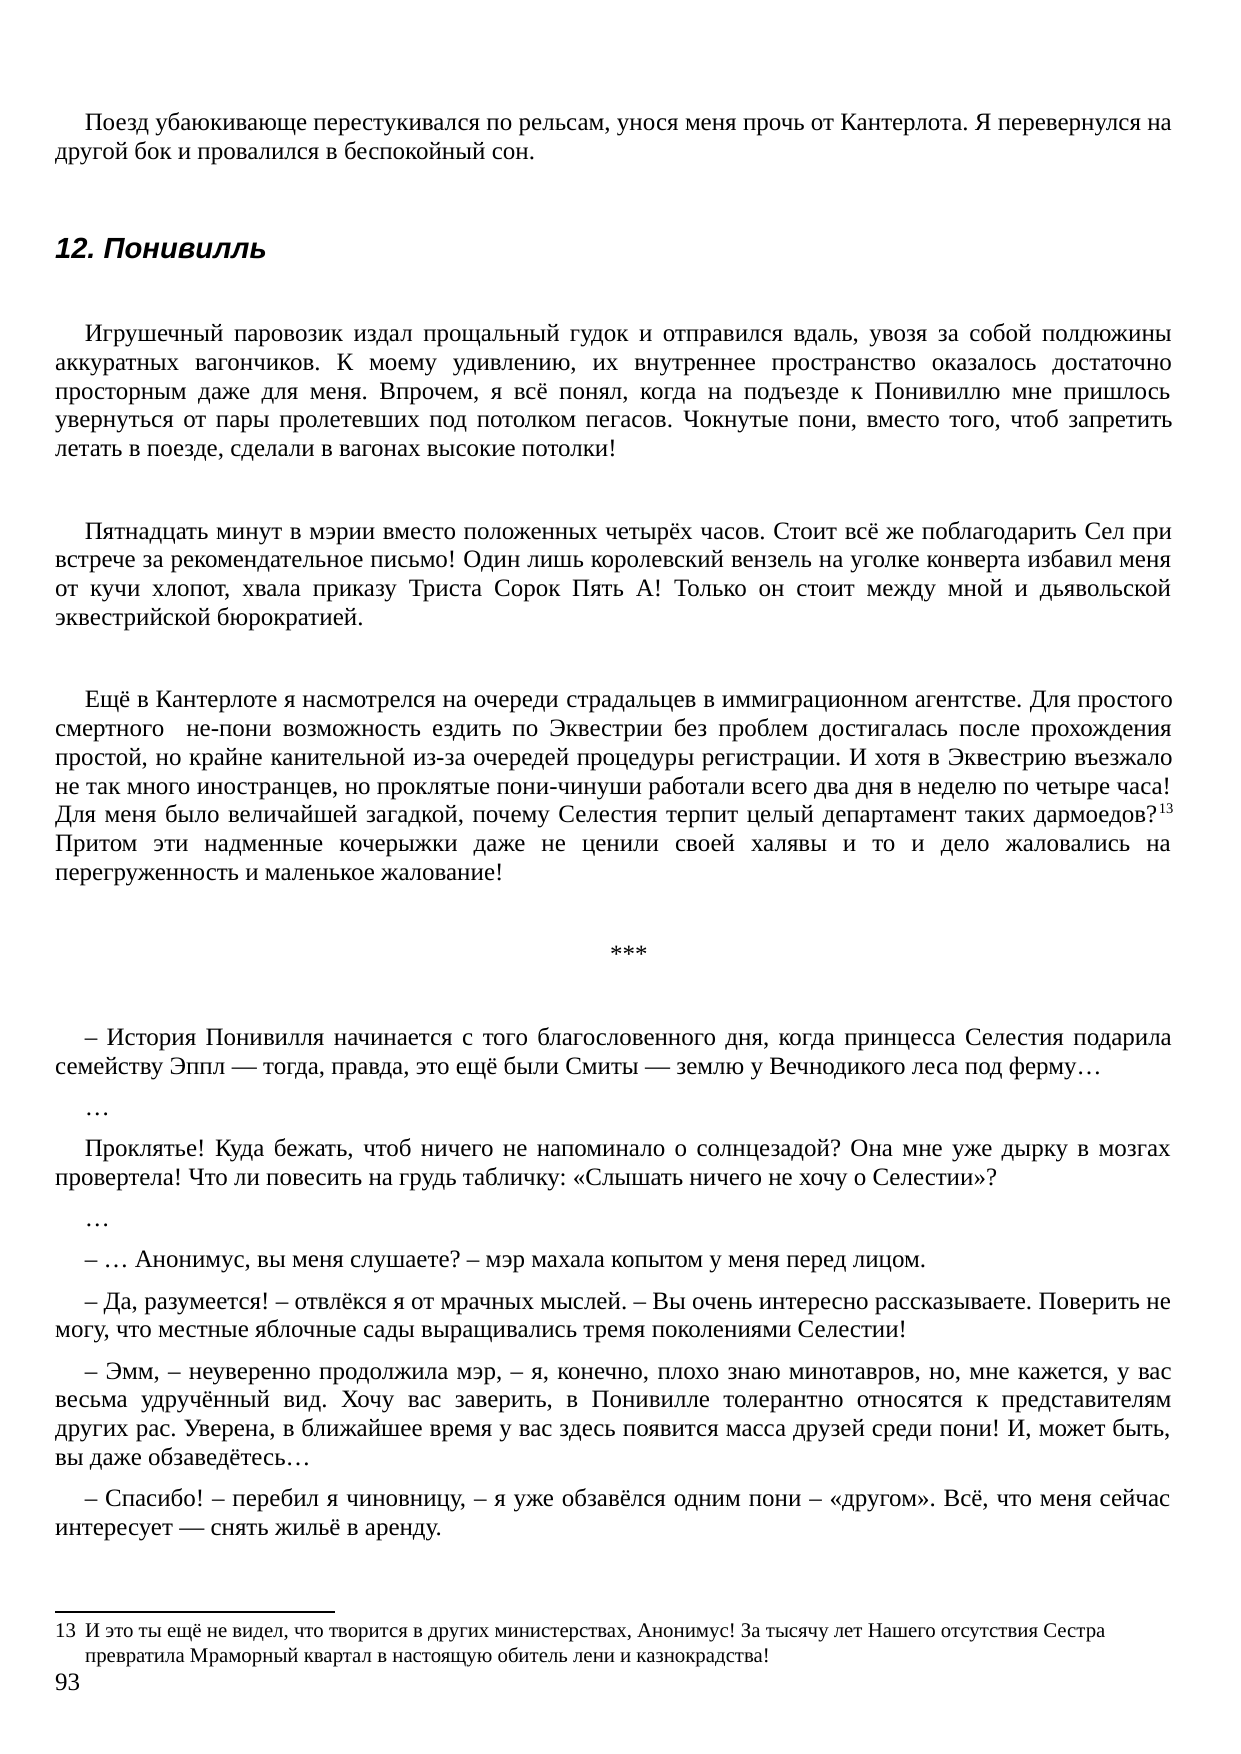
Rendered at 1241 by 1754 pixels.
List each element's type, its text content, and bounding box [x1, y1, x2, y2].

subtitle 12. Понивилль [55, 231, 1173, 264]
text Проклятье! Куда бежать, чтоб ничего не напоминало о солнцезадой? Она мне уже дырку в мозгах провертела! Что ли повесить на грудь табличку: «Слышать ничего не хочу о Селестии»? [55, 1133, 1173, 1191]
text … [55, 1203, 1173, 1232]
text Пятнадцать минут в мэрии вместо положенных четырёх часов. Стоит всё же поблагодарить Сел при встрече за рекомендательное письмо! Один лишь королевский вензель на уголке конверта избавил меня от кучи хлопот, хвала приказу Триста Сорок Пять А! Только он стоит между мной и дьявольской эквестрийской бюрократией. [55, 516, 1173, 631]
text Игрушечный паровозик издал прощальный гудок и отправился вдаль, увозя за собой полдюжины аккуратных вагончиков. К моему удивлению, их внутреннее пространство оказалось достаточно просторным даже для меня. Впрочем, я всё понял, когда на подъезде к Понивиллю мне пришлось увернуться от пары пролетевших под потолком пегасов. Чокнутые пони, вместо того, чтоб запретить летать в поезде, сделали в вагонах высокие потолки! [55, 318, 1173, 462]
text … [55, 1092, 1173, 1121]
text – Да, разумеется! – отвлёкся я от мрачных мыслей. – Вы очень интересно рассказываете. Поверить не могу, что местные яблочные сады выращивались тремя поколениями Селестии! [55, 1286, 1173, 1343]
text И это ты ещё не видел, что творится в других министерствах, Анонимус! За тысячу лет Нашего отсутствия Сестра превратила Мраморный квартал в настоящую обитель лени и казнокрадства! [55, 1618, 1173, 1667]
text – … Анонимус, вы меня слушаете? – мэр махала копытом у меня перед лицом. [55, 1244, 1173, 1273]
text – Эмм, – неуверенно продолжила мэр, – я, конечно, плохо знаю минотавров, но, мне кажется, у вас весьма удручённый вид. Хочу вас заверить, в Понивилле толерантно относятся к представителям других рас. Уверена, в ближайшее время у вас здесь появится масса друзей среди пони! И, может быть, вы даже обзаведётесь… [55, 1356, 1173, 1471]
text Поезд убаюкивающе перестукивался по рельсам, унося меня прочь от Кантерлота. Я перевернулся на другой бок и провалился в беспокойный сон. [55, 107, 1173, 165]
text Ещё в Кантерлоте я насмотрелся на очереди страдальцев в иммиграционном агентстве. Для простого смертного не-пони возможность ездить по Эквестрии без проблем достигалась после прохождения простой, но крайне канительной из-за очередей процедуры регистрации. И хотя в Эквестрию въезжало не так много иностранцев, но проклятые пони-чинуши работали всего два дня в неделю по четыре часа! Для меня было величайшей загадкой, почему Селестия терпит целый департамент таких дармоедов? Притом эти надменные кочерыжки даже не ценили своей халявы и то и дело жаловались на перегруженность и маленькое жалование! [55, 684, 1173, 886]
text – История Понивилля начинается с того благословенного дня, когда принцесса Селестия подарила семейству Эппл — тогда, правда, это ещё были Смиты — землю у Вечнодикого леса под ферму… [55, 1022, 1173, 1079]
text *** [55, 939, 1173, 968]
text – Спасибо! – перебил я чиновницу, – я уже обзавёлся одним пони – «другом». Всё, что меня сейчас интересует — снять жильё в аренду. [55, 1483, 1173, 1541]
